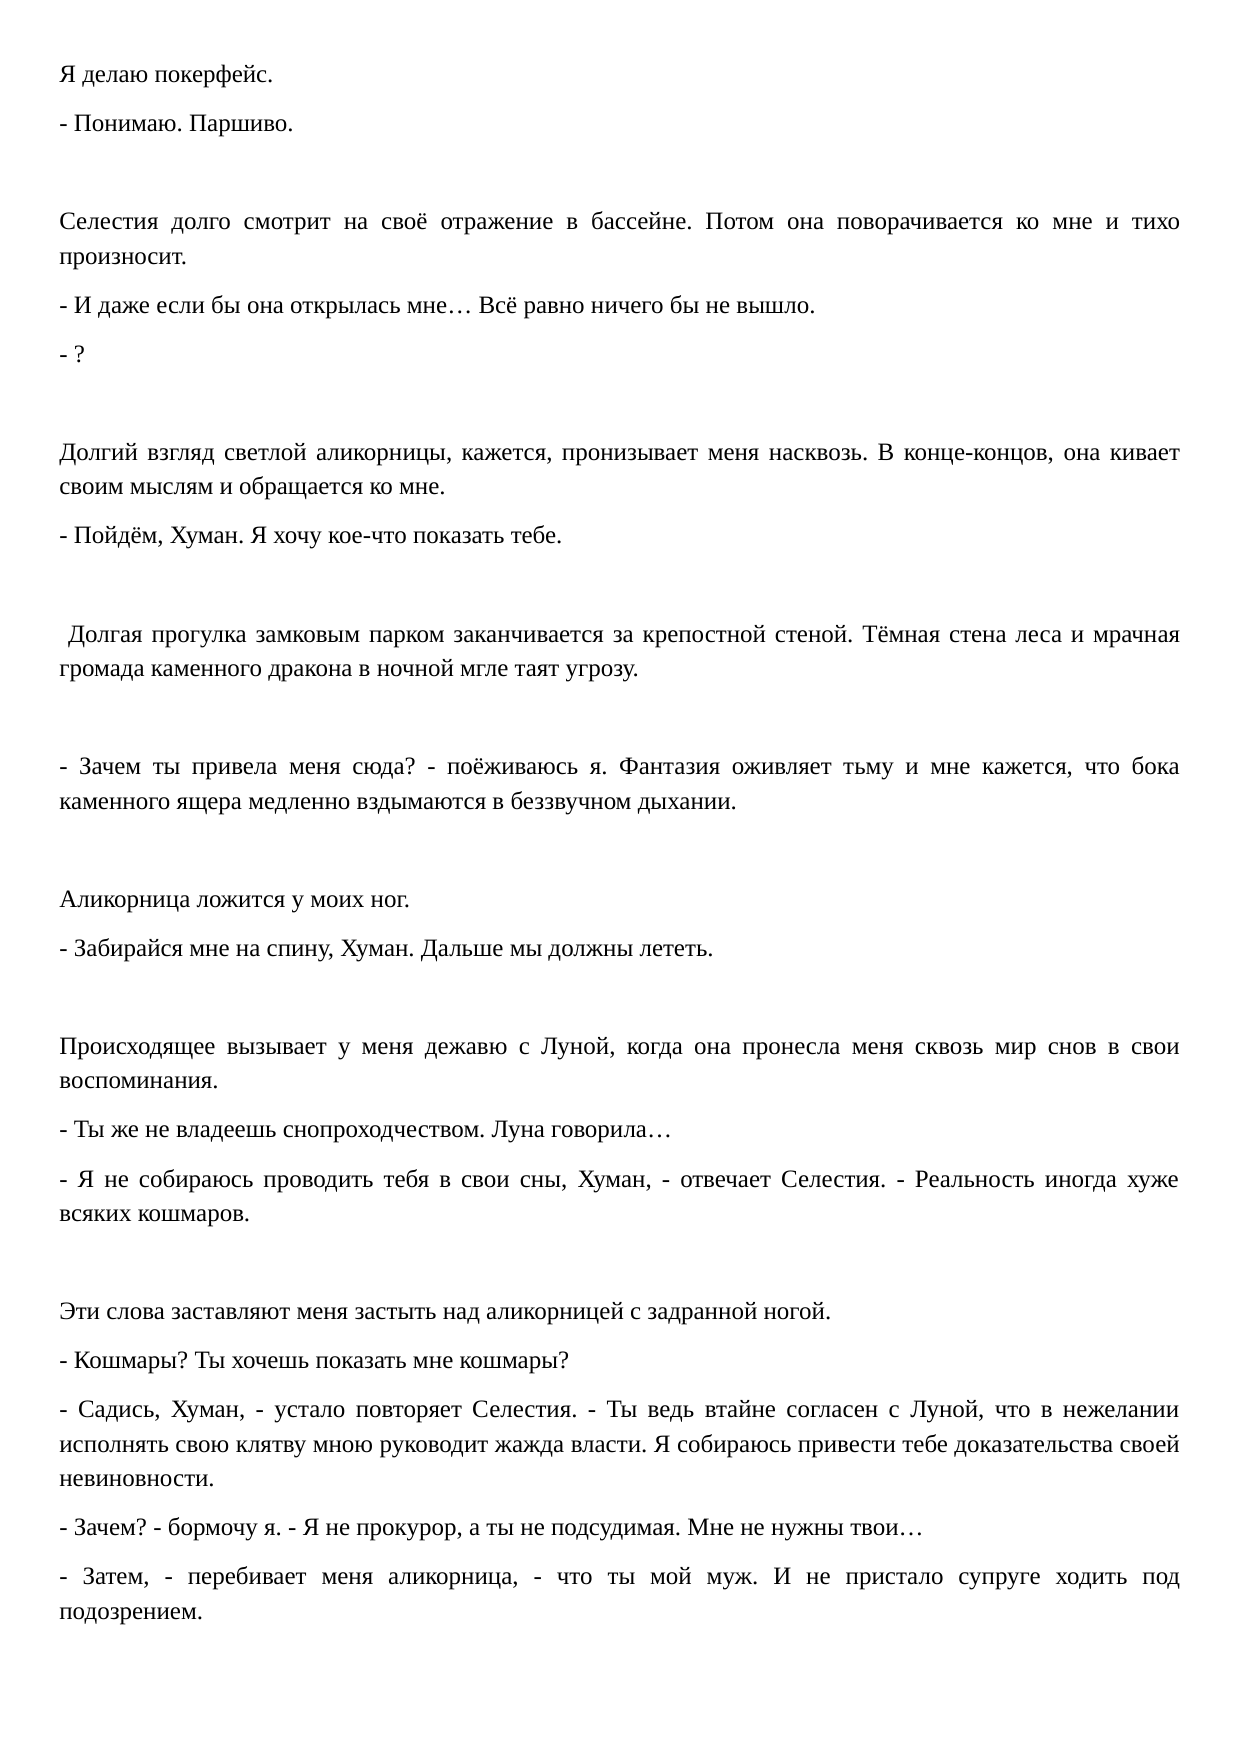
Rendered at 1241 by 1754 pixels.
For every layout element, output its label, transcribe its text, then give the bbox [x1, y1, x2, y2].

text - Кошмары? Ты хочешь показать мне кошмары? [59, 1345, 1181, 1374]
text - Садись, Хуман, - устало повторяет Селестия. - Ты ведь втайне согласен с Луной, что в нежелании исполнять свою клятву мною руководит жажда власти. Я собираюсь привести тебе доказательства своей невиновности. [59, 1394, 1181, 1492]
text - Зачем? - бормочу я. - Я не прокурор, а ты не подсудимая. Мне не нужны твои… [59, 1512, 1181, 1541]
text - Понимаю. Паршиво. [59, 108, 1181, 137]
text - Забирайся мне на спину, Хуман. Дальше мы должны лететь. [59, 933, 1181, 962]
text Я делаю покерфейс. [59, 59, 1181, 88]
text Долгая прогулка замковым парком заканчивается за крепостной стеной. Тёмная стена леса и мрачная громада каменного дракона в ночной мгле таят угрозу. [59, 619, 1181, 682]
text Селестия долго смотрит на своё отражение в бассейне. Потом она поворачивается ко мне и тихо произносит. [59, 206, 1181, 269]
text Долгий взгляд светлой аликорницы, кажется, пронизывает меня насквозь. В конце-концов, она кивает своим мыслям и обращается ко мне. [59, 437, 1181, 500]
text - Пойдём, Хуман. Я хочу кое-что показать тебе. [59, 521, 1181, 549]
text Аликорница ложится у моих ног. [59, 884, 1181, 913]
text - И даже если бы она открылась мне… Всё равно ничего бы не вышло. [59, 290, 1181, 318]
text - Зачем ты привела меня сюда? - поёживаюсь я. Фантазия оживляет тьму и мне кажется, что бока каменного ящера медленно вздымаются в беззвучном дыхании. [59, 751, 1181, 814]
text - ? [59, 339, 1181, 368]
text - Ты же не владеешь снопроходчеством. Луна говорила… [59, 1114, 1181, 1143]
text - Я не собираюсь проводить тебя в свои сны, Хуман, - отвечает Селестия. - Реальность иногда хуже всяких кошмаров. [59, 1164, 1181, 1227]
text Происходящее вызывает у меня дежавю с Луной, когда она пронесла меня сквозь мир снов в свои воспоминания. [59, 1031, 1181, 1094]
text Эти слова заставляют меня застыть над аликорницей с задранной ногой. [59, 1296, 1181, 1325]
text - Затем, - перебивает меня аликорница, - что ты мой муж. И не пристало супруге ходить под подозрением. [59, 1561, 1181, 1625]
